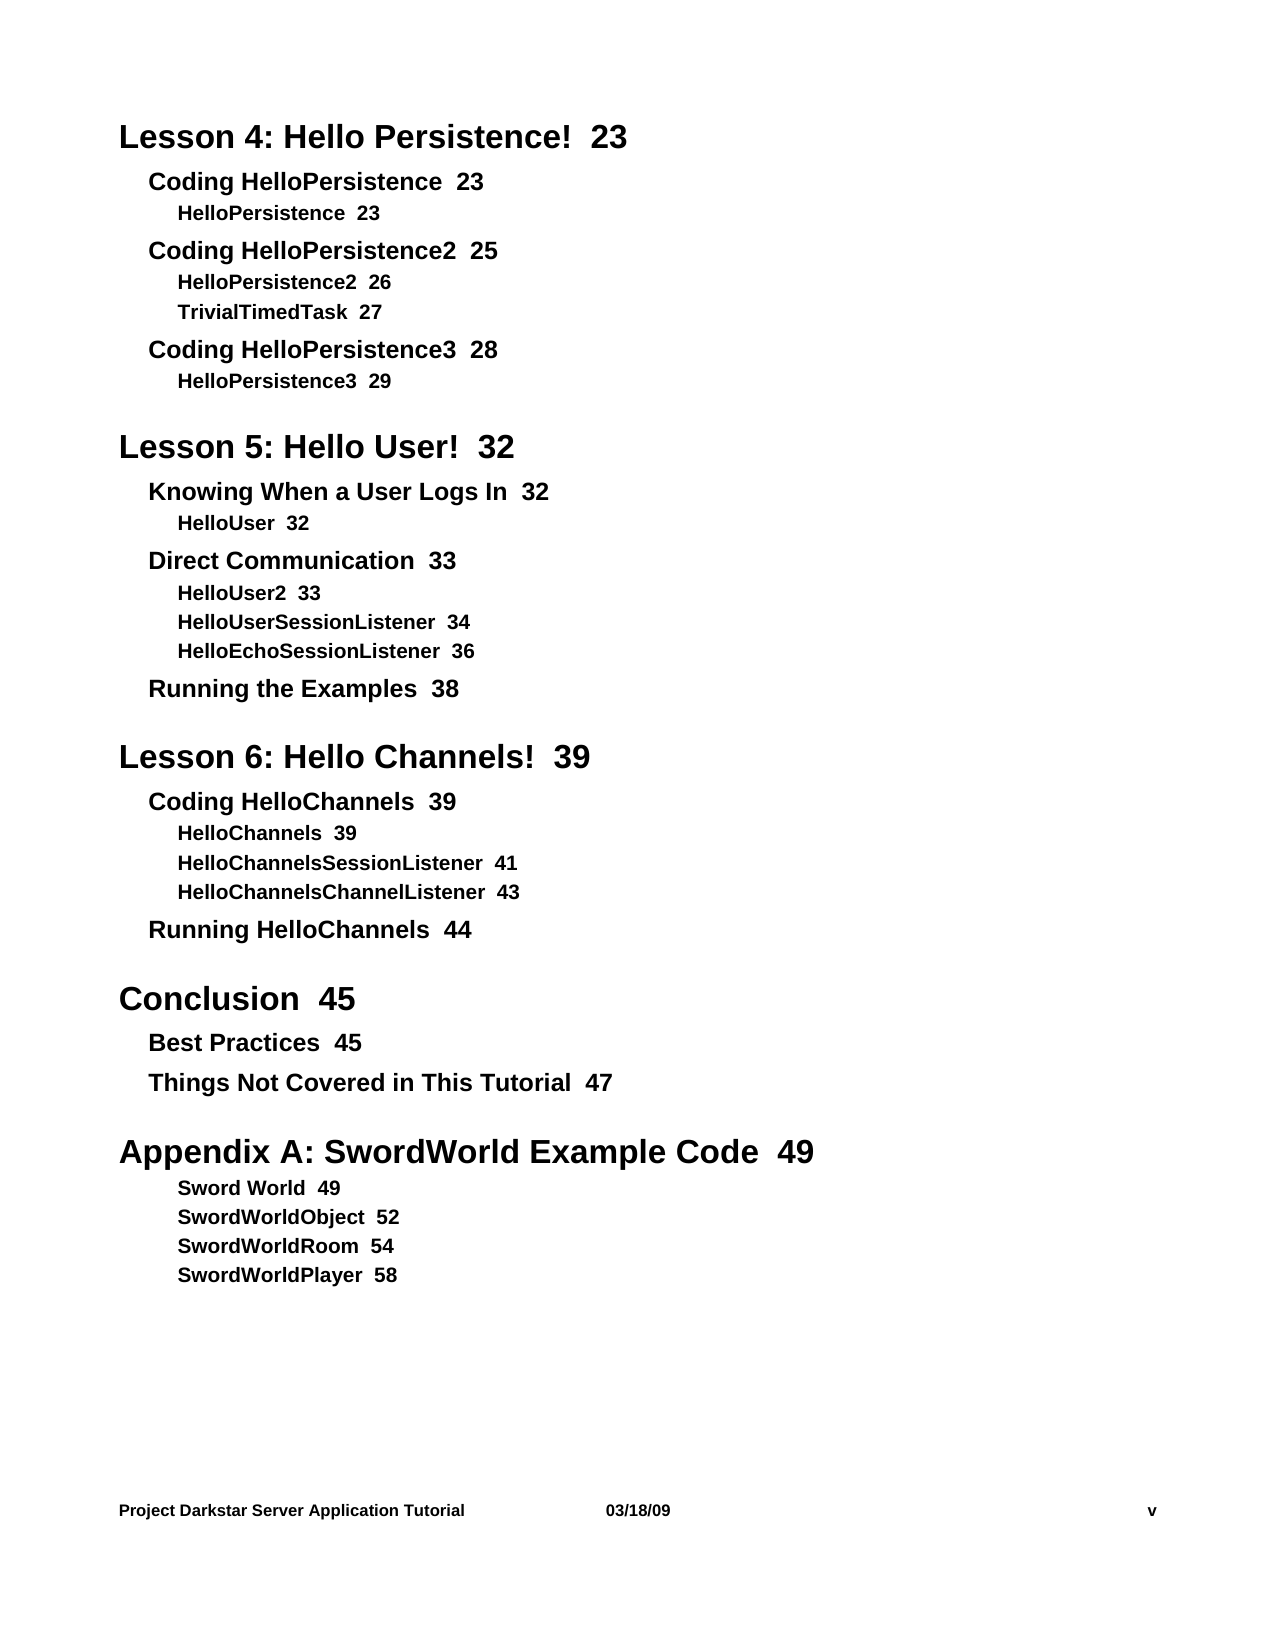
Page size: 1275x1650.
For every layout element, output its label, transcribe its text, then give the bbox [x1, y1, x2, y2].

text Lesson 4: Hello Persistence! 23 [118, 118, 1156, 156]
text HelloPersistence2 26 [177, 271, 1156, 294]
text Direct Communication 33 [148, 547, 1156, 575]
text Running HelloChannels 44 [148, 916, 1156, 944]
text HelloUser 32 [177, 512, 1156, 535]
text Lesson 6: Hello Channels! 39 [118, 739, 1156, 776]
text Coding HelloChannels 39 [148, 788, 1156, 816]
text Knowing When a User Logs In 32 [148, 478, 1156, 506]
text Best Practices 45 [148, 1029, 1156, 1057]
text HelloPersistence3 29 [177, 369, 1156, 393]
text HelloChannelsChannelListener 43 [177, 881, 1156, 904]
text HelloEchoSessionListener 36 [177, 639, 1156, 663]
text Coding HelloPersistence 23 [148, 168, 1156, 196]
text HelloUserSessionListener 34 [177, 610, 1156, 633]
text TrivialTimedTask 27 [177, 300, 1156, 323]
text Sword World 49 [177, 1176, 1156, 1199]
text Things Not Covered in This Tutorial 47 [148, 1069, 1156, 1097]
text Coding HelloPersistence3 28 [148, 335, 1156, 363]
text HelloChannels 39 [177, 822, 1156, 845]
text Coding HelloPersistence2 25 [148, 237, 1156, 265]
text HelloUser2 33 [177, 581, 1156, 604]
text Appendix A: SwordWorld Example Code 49 [118, 1133, 1156, 1170]
text Conclusion 45 [118, 980, 1156, 1017]
text HelloChannelsSessionListener 41 [177, 851, 1156, 874]
text SwordWorldObject 52 [177, 1205, 1156, 1229]
text SwordWorldRoom 54 [177, 1235, 1156, 1258]
text Running the Examples 38 [148, 675, 1156, 703]
text SwordWorldPlayer 58 [177, 1264, 1156, 1287]
text Lesson 5: Hello User! 32 [118, 429, 1156, 466]
text HelloPersistence 23 [177, 202, 1156, 225]
